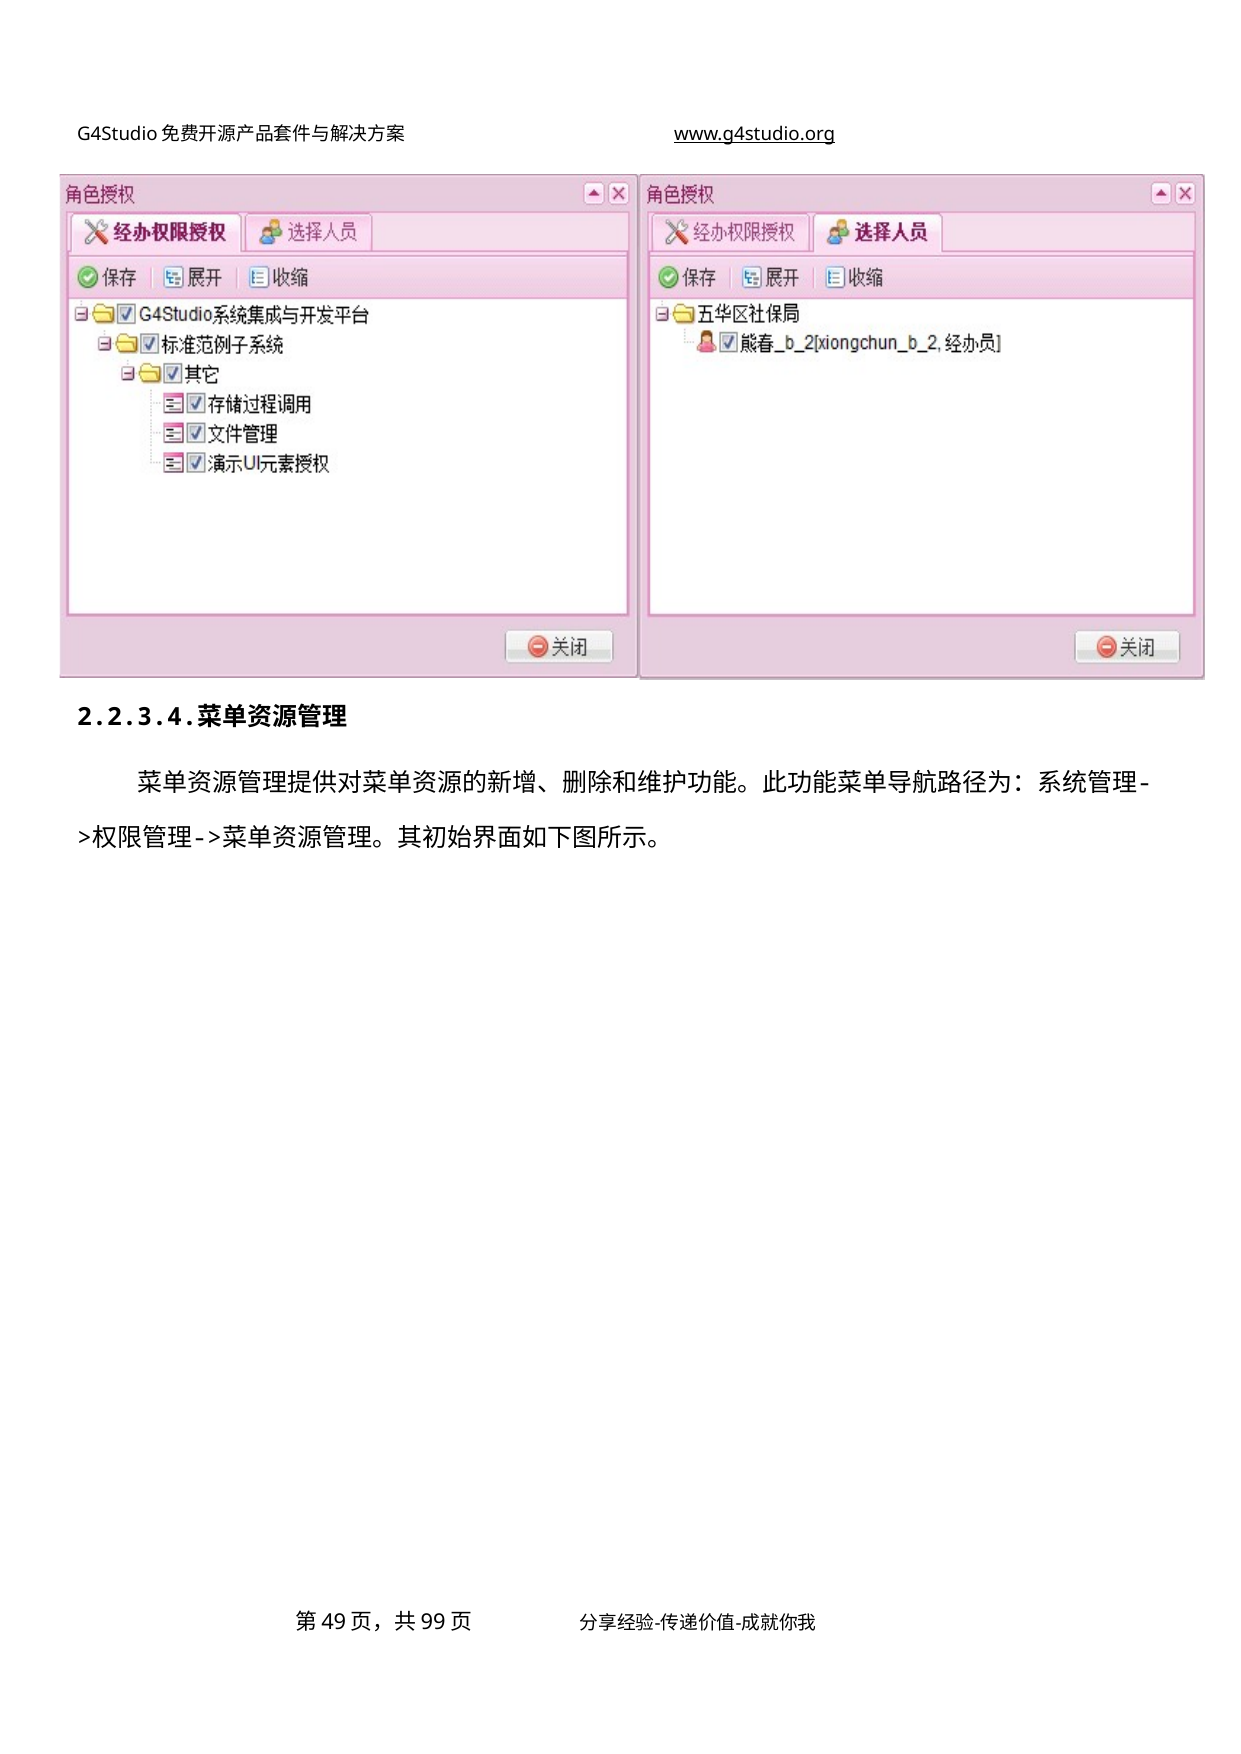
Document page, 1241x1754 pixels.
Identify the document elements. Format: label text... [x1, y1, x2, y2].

picture [59, 174, 1205, 680]
text 菜单资源管理提供对菜单资源的新增、删除和维护功能。此功能菜单导航路径为：系统管理->权限管理->菜单资源管理。其初始界面如下图所示。 [77, 763, 1163, 853]
subtitle 2.2.3.4.菜单资源管理 [77, 678, 1163, 732]
